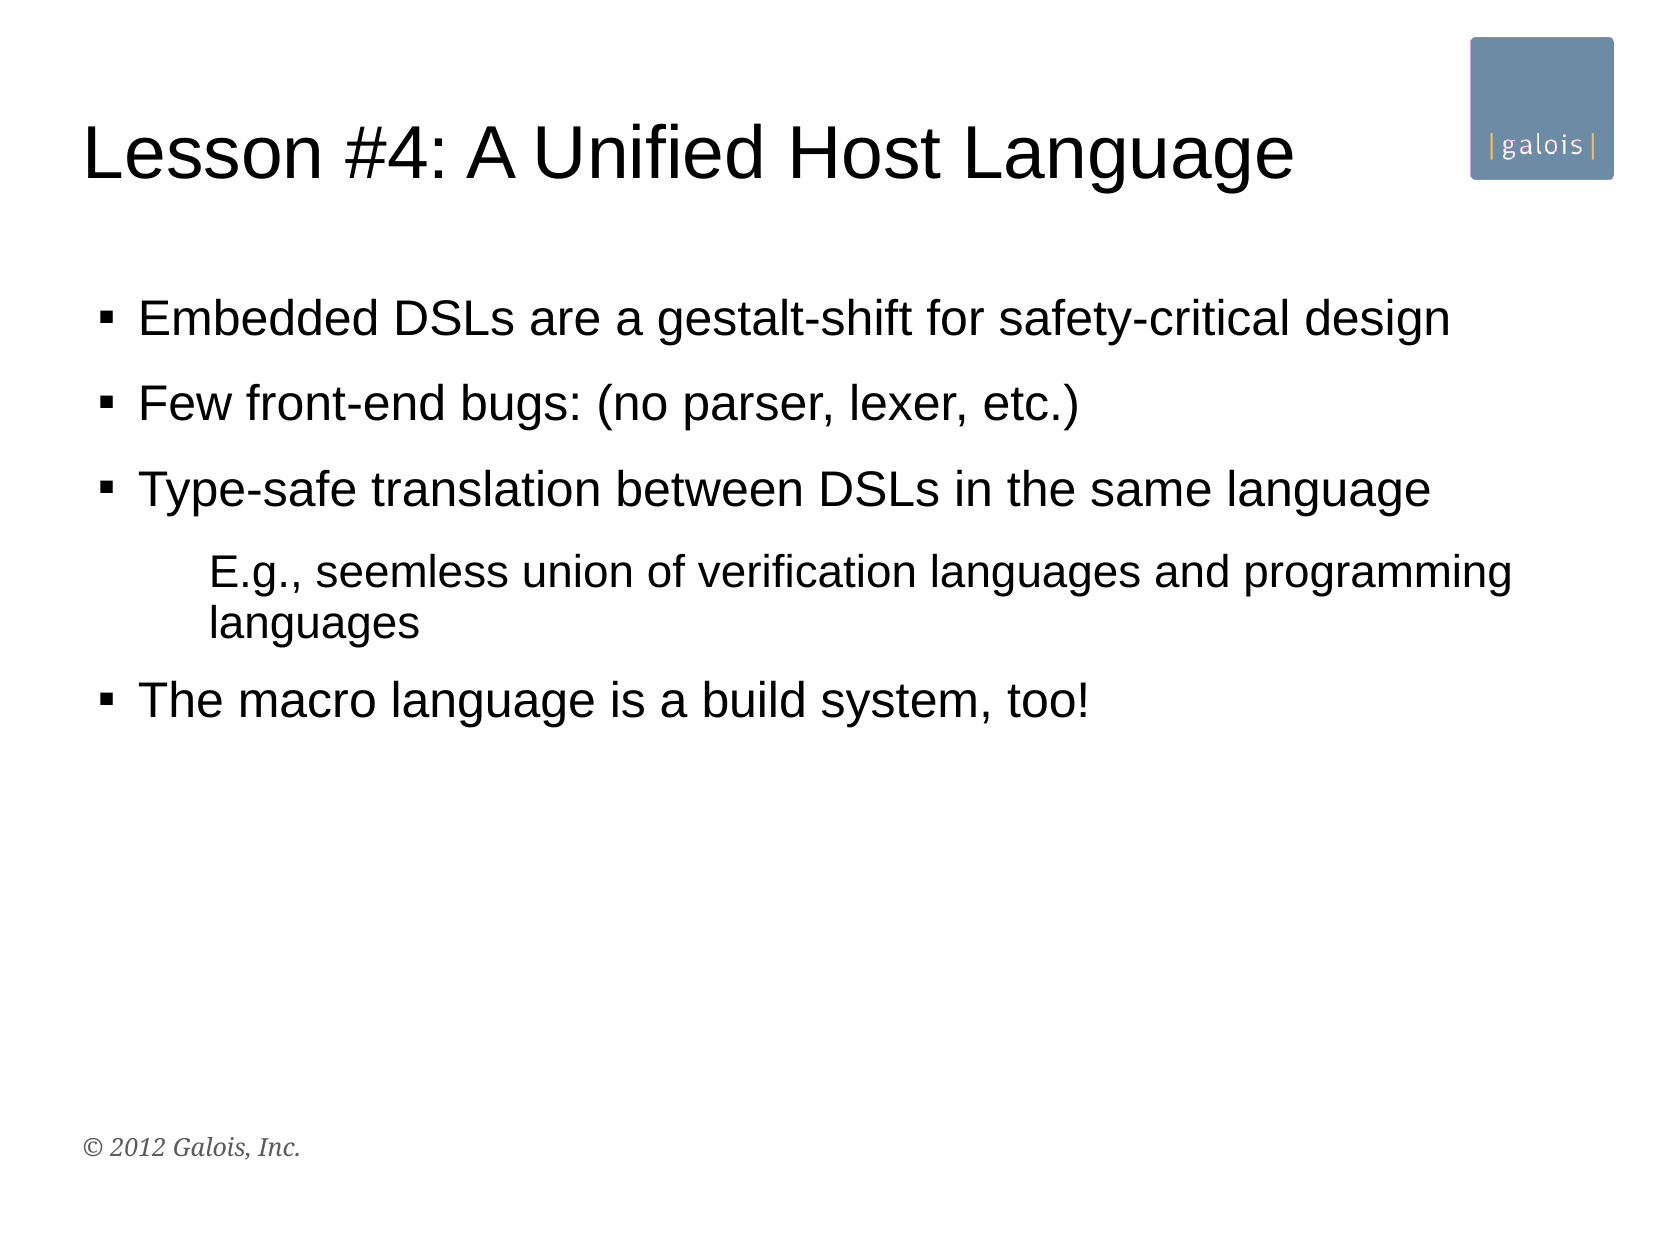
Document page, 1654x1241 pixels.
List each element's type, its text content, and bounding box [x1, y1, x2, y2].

title Lesson #4: A Unified Host Language [82, 49, 1571, 257]
list Embedded DSLs are a gestalt-shift for safety-critical design Few front-end bugs: (no parser, lexer, etc.) Type-safe translation between DSLs in the same language E.g., seemless union of verification languages and programming languages The macro language is a build system, too! [82, 290, 1571, 1109]
picture [1462, 29, 1621, 188]
